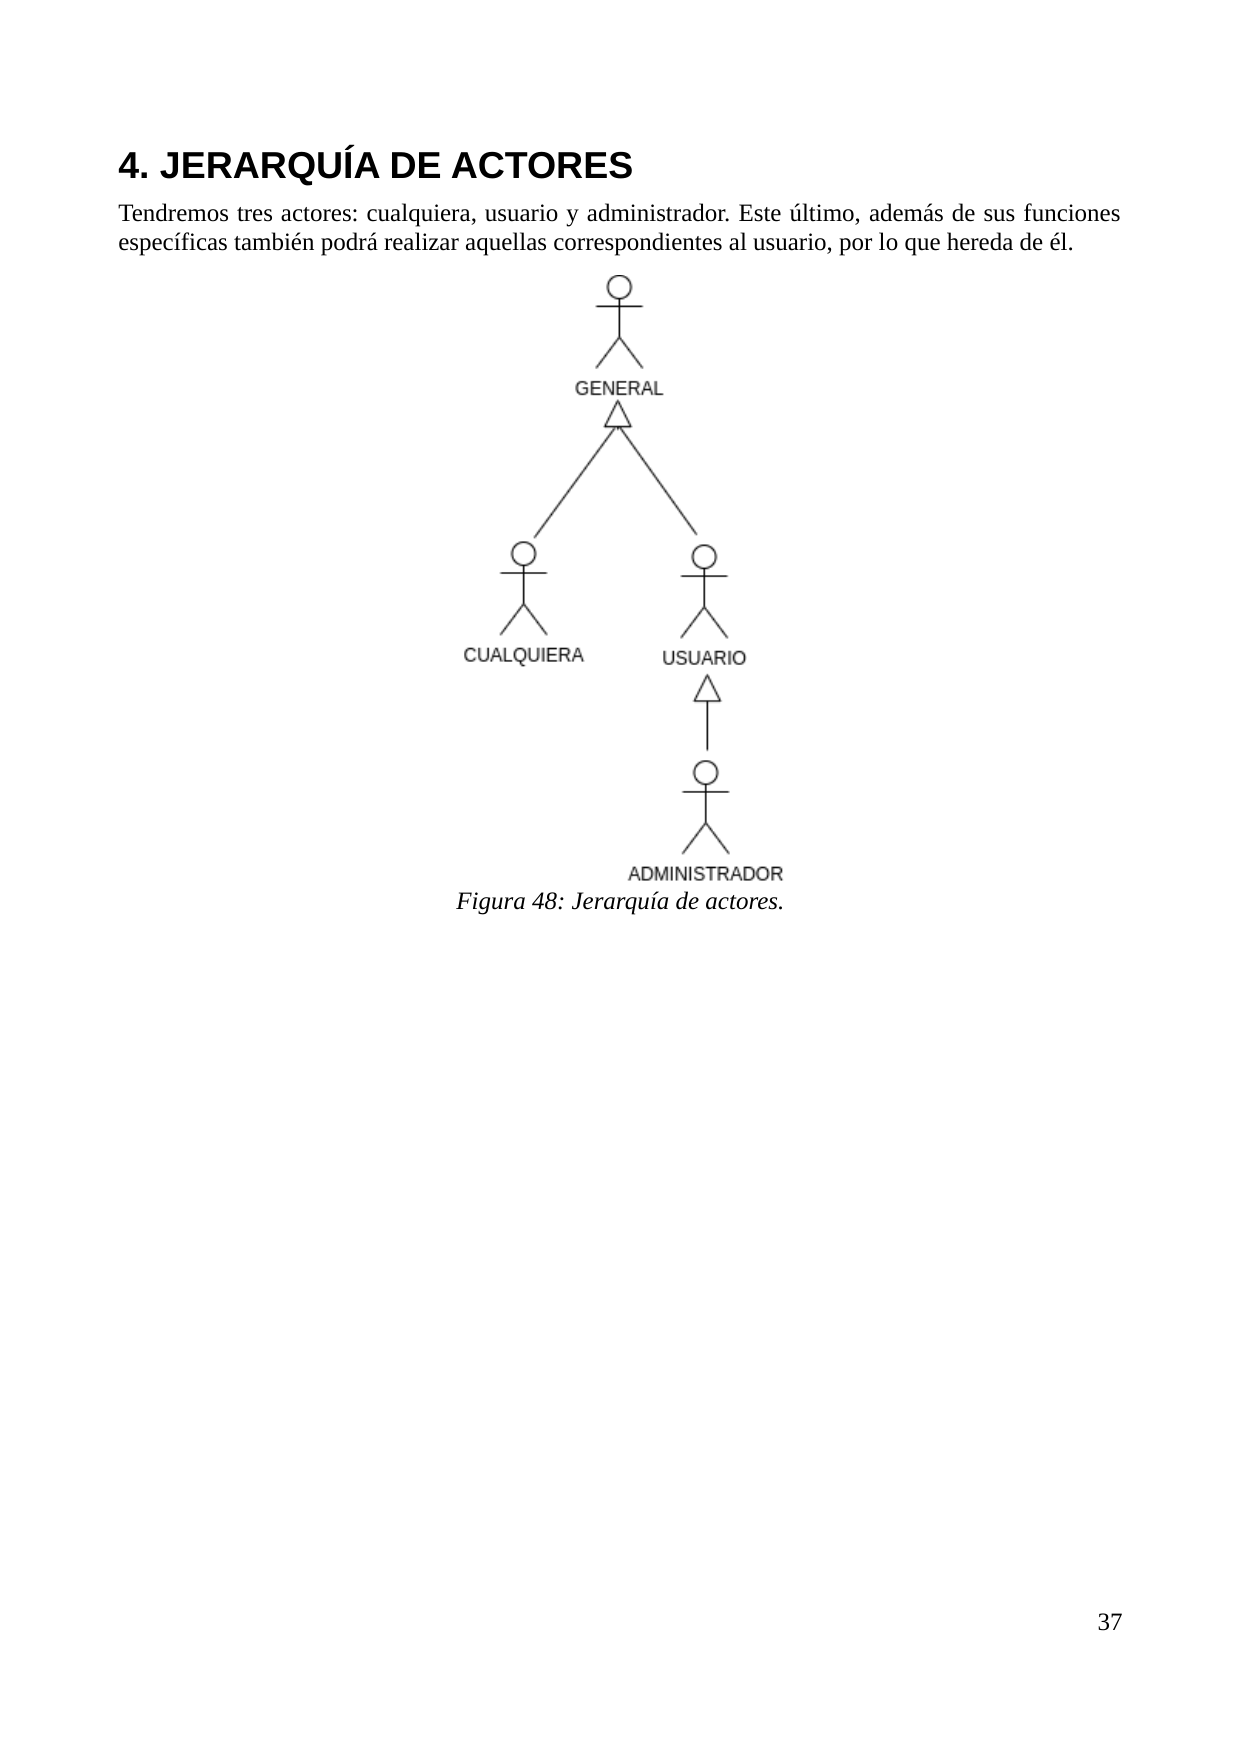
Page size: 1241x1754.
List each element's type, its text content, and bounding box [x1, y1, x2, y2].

picture [463, 275, 784, 887]
text Tendremos tres actores: cualquiera, usuario y administrador. Este último, además de sus funciones específicas también podrá realizar aquellas correspondientes al usuario, por lo que hereda de él. [118, 199, 1122, 256]
subtitle 4. JERARQUÍA DE ACTORES [118, 143, 1122, 186]
text Figura 48: Jerarquía de actores. [418, 256, 822, 915]
